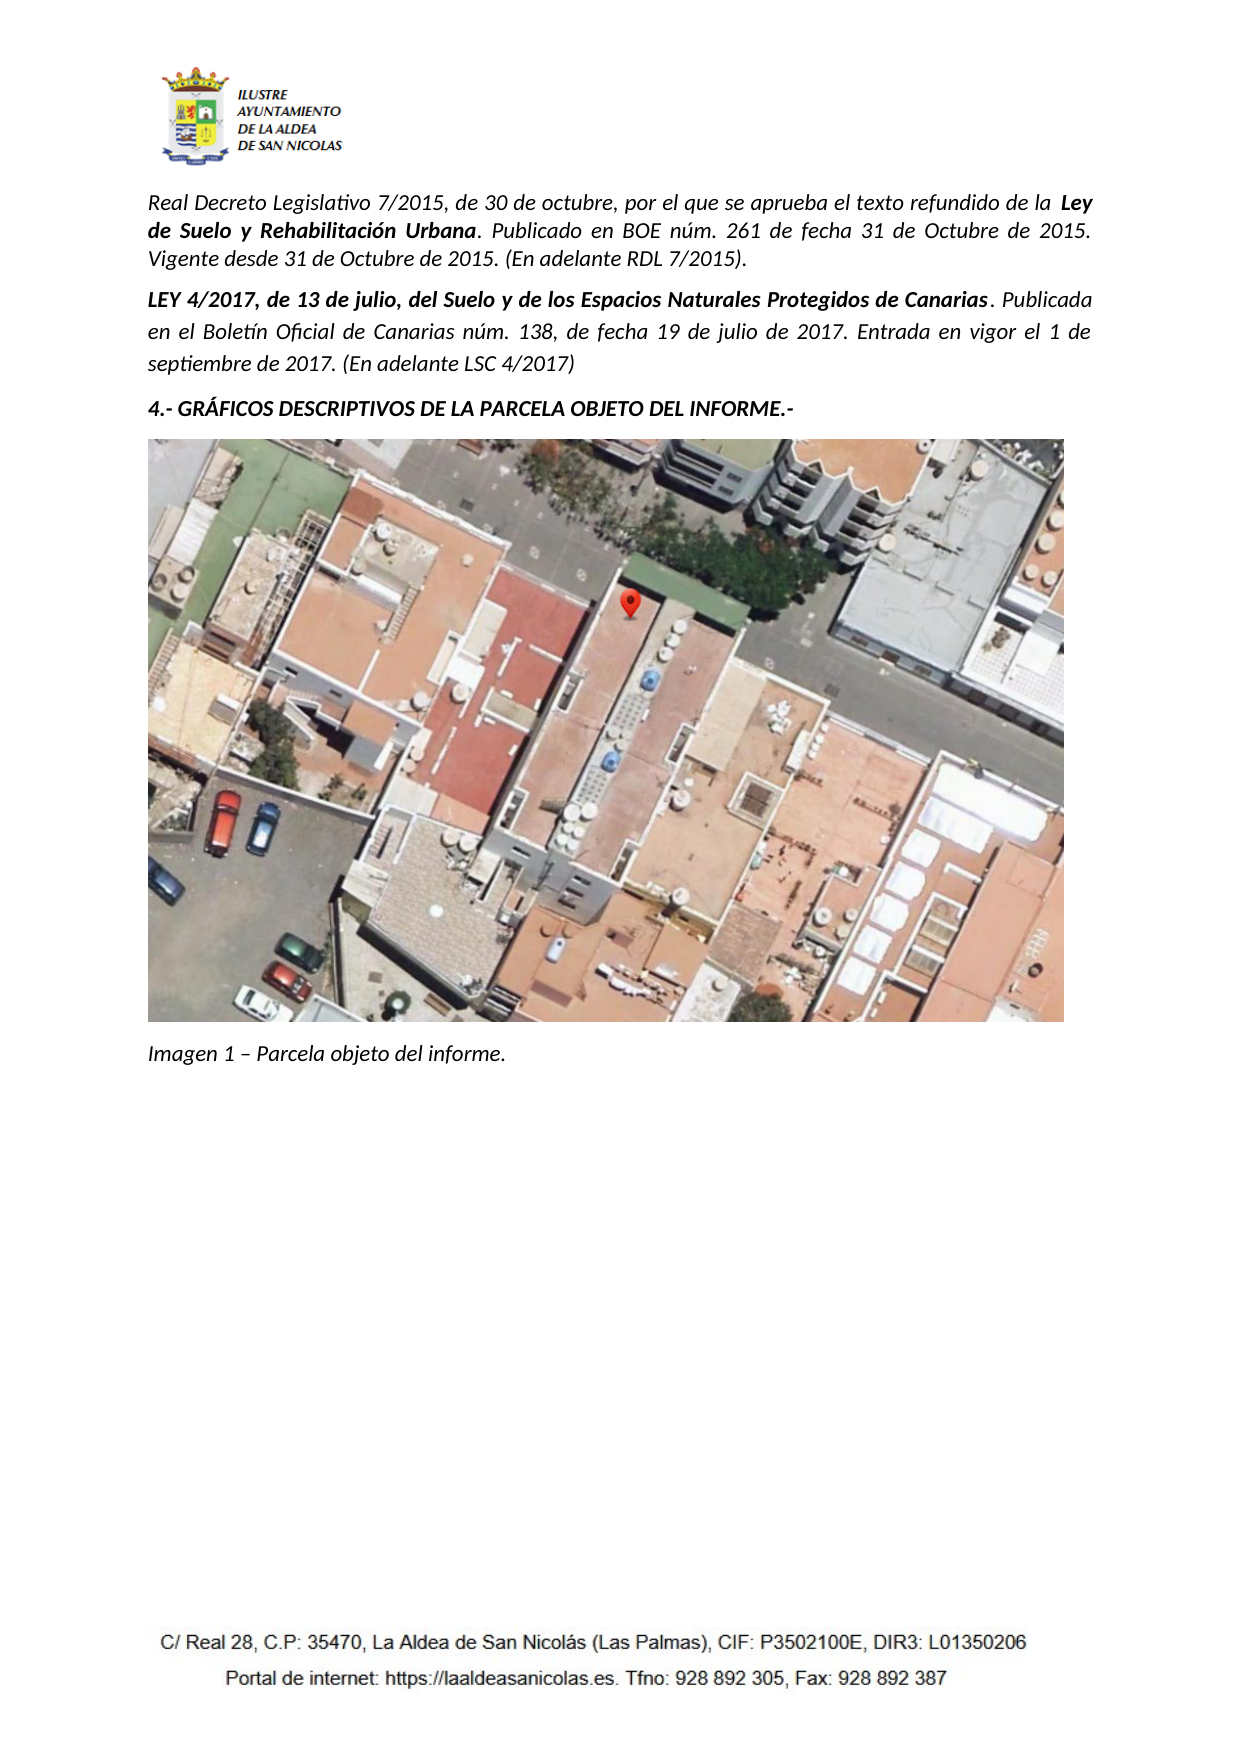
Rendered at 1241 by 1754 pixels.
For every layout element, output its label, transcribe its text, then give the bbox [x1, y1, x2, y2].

picture [148, 59, 358, 173]
text Real Decreto Legislativo 7/2015, de 30 de octubre, por el que se aprueba el texto refundido de la Ley de Suelo y Rehabilitación Urbana. Publicado en BOE núm. 261 de fecha 31 de Octubre de 2015. Vigente desde 31 de Octubre de 2015. (En adelante RDL 7/2015). [148, 188, 1093, 272]
picture [148, 439, 1064, 1022]
text LEY 4/2017, de 13 de julio, del Suelo y de los Espacios Naturales Protegidos de Canarias. Publicada en el Boletín Oficial de Canarias núm. 138, de fecha 19 de julio de 2017. Entrada en vigor el 1 de septiembre de 2017. (En adelante LSC 4/2017) [148, 285, 1093, 377]
picture [148, 1626, 1034, 1694]
text 4.- GRÁFICOS DESCRIPTIVOS DE LA PARCELA OBJETO DEL INFORME.- [148, 394, 1093, 422]
text Imagen 1 – Parcela objeto del informe. [148, 1039, 1093, 1067]
